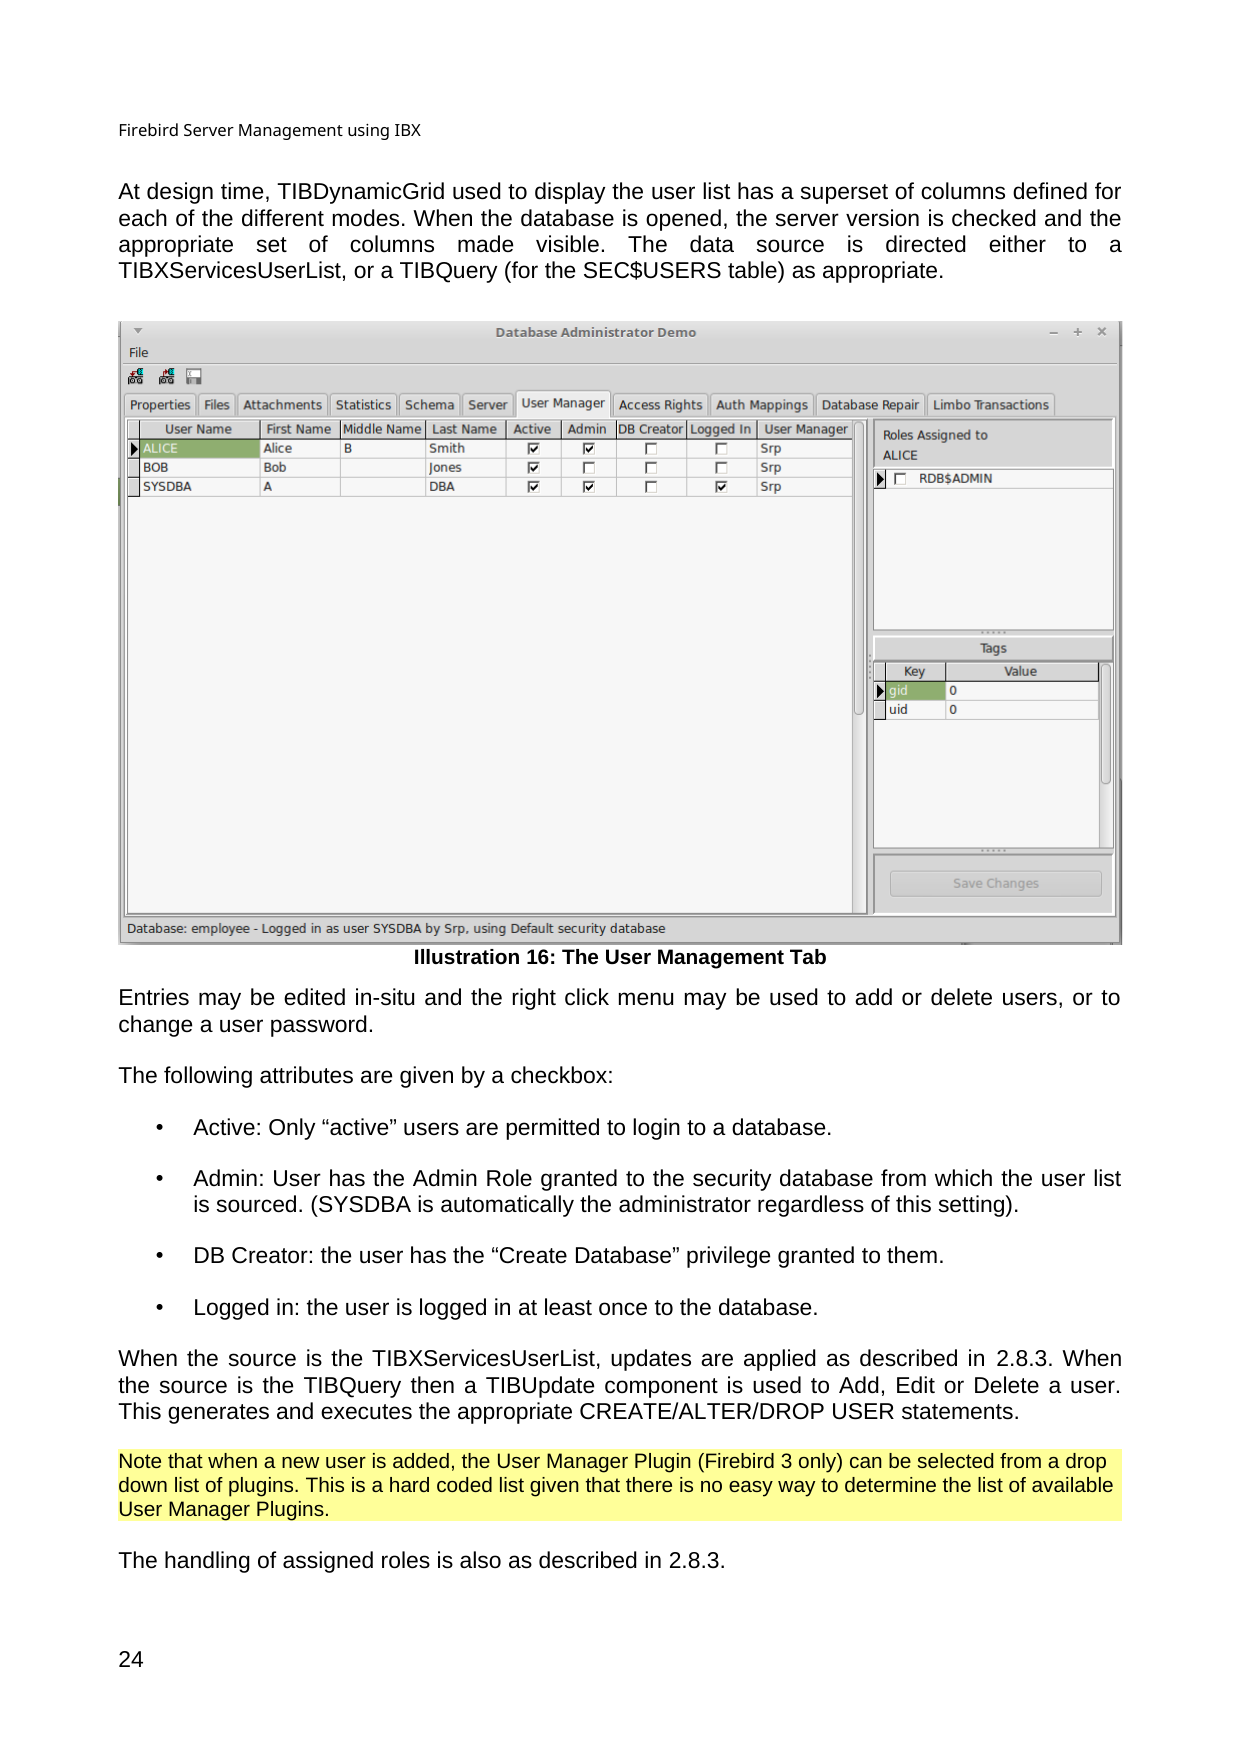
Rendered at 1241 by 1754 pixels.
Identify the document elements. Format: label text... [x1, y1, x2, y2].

list Logged in: the user is logged in at least once to the database. [156, 1294, 1122, 1320]
picture [118, 321, 1123, 945]
text Illustration 16: The User Management Tab [118, 945, 1122, 969]
list Active: Only “active” users are permitted to login to a database. [156, 1113, 1122, 1140]
text At design time, TIBDynamicGrid used to display the user list has a superset of columns defined for each of the different modes. When the database is opened, the server version is checked and the appropriate set of columns made visible. The data source is directed either to a TIBXServicesUserList, or a TIBQuery (for the SEC$USERS table) as appropriate. [118, 178, 1122, 283]
text The handling of assigned roles is also as described in 2.8.3. [118, 1547, 1122, 1573]
text [118, 308, 1122, 321]
list DB Creator: the user has the “Create Database” privilege granted to them. [156, 1242, 1122, 1269]
text The following attributes are given by a checkbox: [118, 1062, 1122, 1088]
text Entries may be edited in-situ and the right click menu may be used to add or delete users, or to change a user password. [118, 969, 1122, 1037]
text Note that when a new user is added, the User Manager Plugin (Firebird 3 only) can be selected from a drop down list of plugins. This is a hard coded list given that there is no easy way to determine the list of available User Manager Plugins. [118, 1449, 1122, 1521]
text When the source is the TIBXServicesUserList, updates are applied as described in 2.8.3. When the source is the TIBQuery then a TIBUpdate component is used to Add, Edit or Delete a user. This generates and executes the appropriate CREATE/ALTER/DROP USER statements. [118, 1345, 1122, 1424]
list Admin: User has the Admin Role granted to the security database from which the user list is sourced. (SYSDBA is automatically the administrator regardless of this setting). [156, 1165, 1122, 1217]
